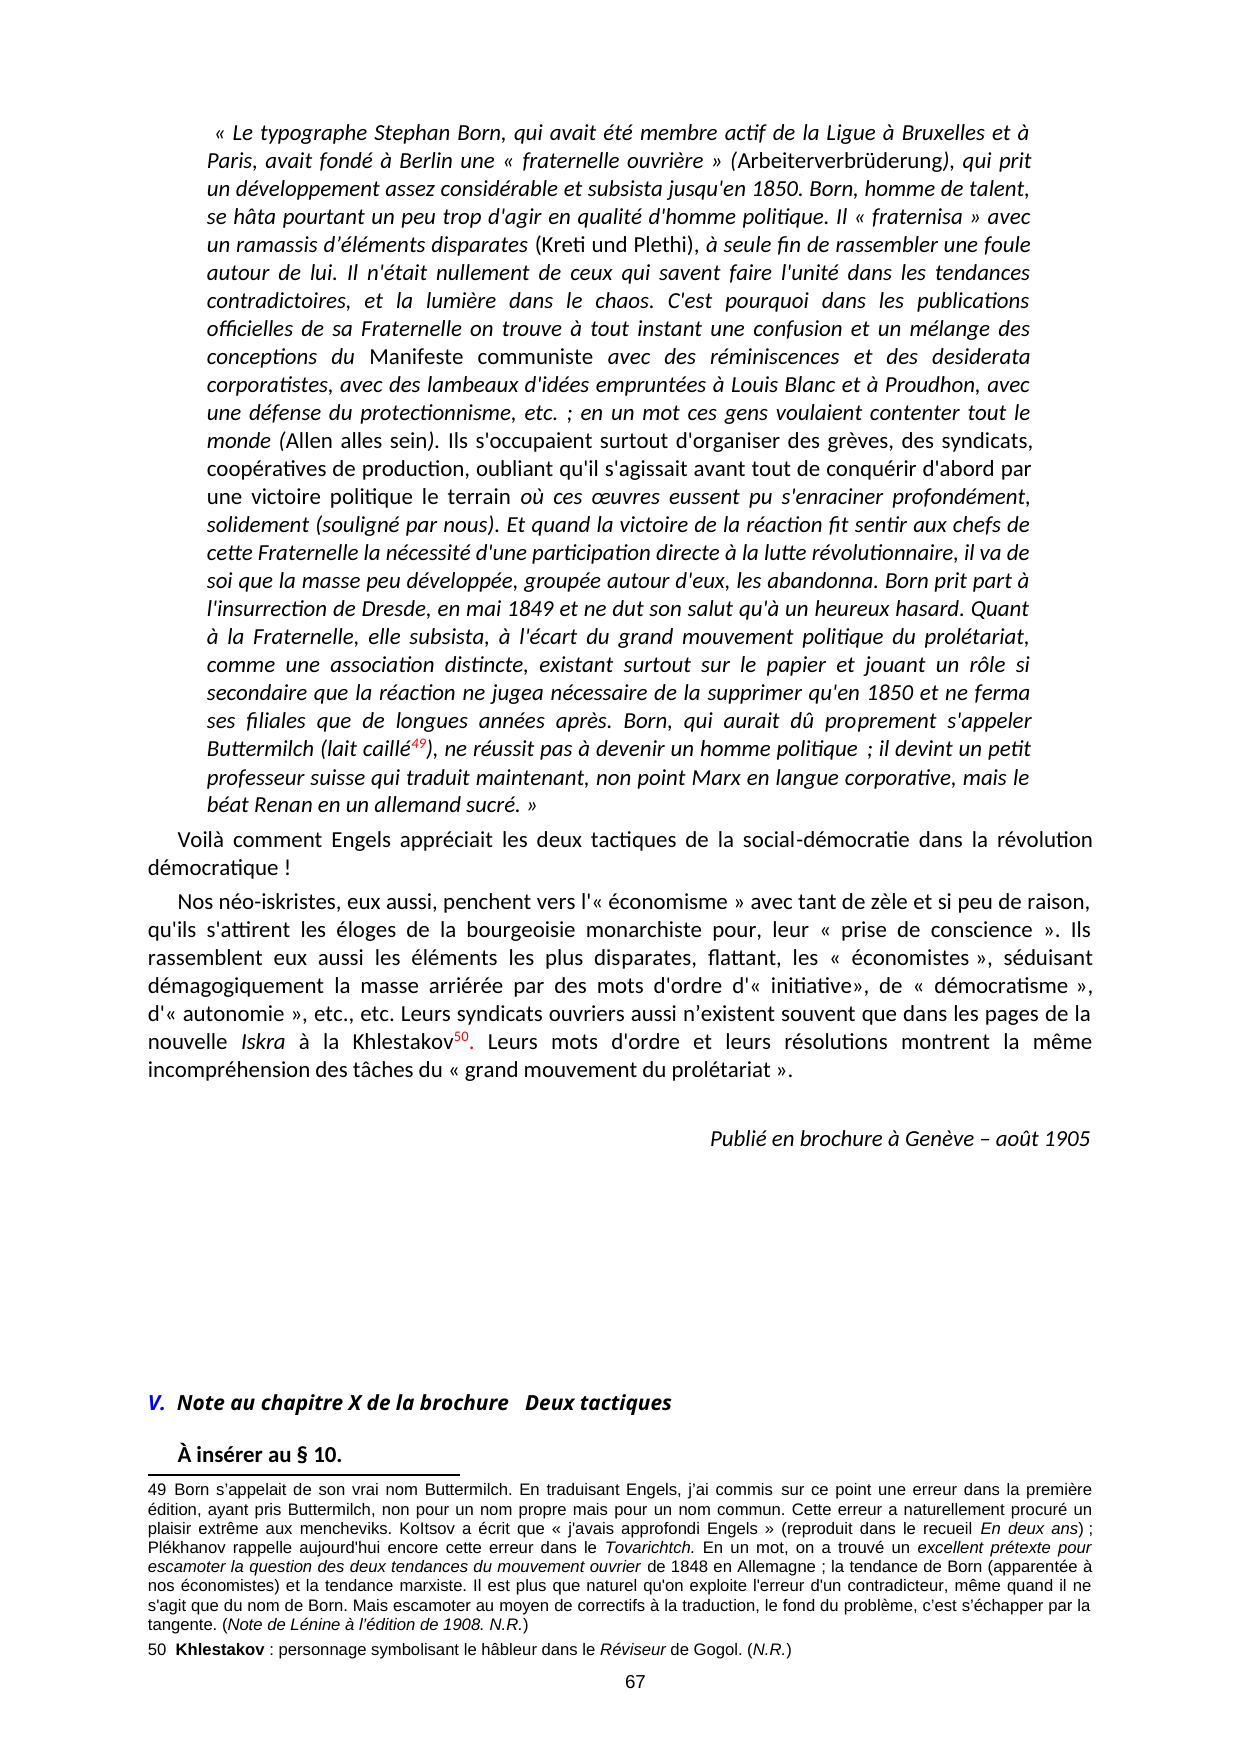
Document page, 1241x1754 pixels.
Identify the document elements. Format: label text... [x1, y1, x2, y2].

subtitle V. Note au chapitre X de la brochure Deux tactiques [148, 1388, 1093, 1417]
text Voilà comment Engels appréciait les deux tactiques de la social‑démocratie dans la révolution démocratique ! [148, 825, 1093, 881]
text Khlestakov : personnage symbolisant le hâbleur dans le Réviseur de Gogol. (N.R.) [148, 1640, 1093, 1659]
text À insérer au § 10. [148, 1441, 1093, 1469]
text Born s’appelait de son vrai nom Buttermilch. En traduisant Engels, j’ai commis sur ce point une erreur dans la première édition, ayant pris Buttermilch, non pour un nom propre mais pour un nom commun. Cette erreur a naturellement procuré un plaisir extrême aux mencheviks. KoItsov a écrit que « j'avais approfondi Engels » (reproduit dans le recueil En deux ans) ; Plékhanov rappelle aujourd'hui encore cette erreur dans le Tovarichtch. En un mot, on a trouvé un excellent prétexte pour escamoter la question des deux tendances du mouvement ouvrier de 1848 en Allemagne ; la tendance de Born (apparentée à nos économistes) et la tendance marxiste. Il est plus que naturel qu'on exploite l'erreur d'un contradicteur, même quand il ne s'agit que du nom de Born. Mais escamoter au moyen de correctifs à la traduction, le fond du problème, c’est s’échapper par la tangente. (Note de Lénine à l’édition de 1908. N.R.) [148, 1476, 1093, 1634]
text « Le typographe Stephan Born, qui avait été membre actif de la Ligue à Bruxelles et à Paris, avait fondé à Berlin une « fraternelle ouvrière » (Arbeiterverbrüderung), qui prit un développement assez considérable et subsista jusqu'en 1850. Born, homme de talent, se hâta pourtant un peu trop d'agir en qualité d'homme politique. Il « fraternisa » avec un ramassis d’éléments disparates (Kreti und Plethi), à seule fin de rassembler une foule autour de lui. Il n'était nullement de ceux qui savent faire l'unité dans les tendances contradictoires, et la lumière dans le chaos. C'est pourquoi dans les publications officielles de sa Fraternelle on trouve à tout instant une confusion et un mélange des conceptions du Manifeste communiste avec des réminiscences et des desiderata corporatistes, avec des lambeaux d'idées empruntées à Louis Blanc et à Proudhon, avec une défense du protectionnisme, etc. ; en un mot ces gens voulaient contenter tout le monde (Allen alles sein). Ils s'occupaient surtout d'organiser des grèves, des syndicats, coopératives de production, oubliant qu'il s'agissait avant tout de conquérir d'abord par une victoire politique le terrain où ces œuvres eussent pu s'enraciner profondément, solidement (souligné par nous). Et quand la victoire de la réaction fit sentir aux chefs de cette Fraternelle la nécessité d'une participation directe à la lutte révolutionnaire, il va de soi que la masse peu développée, groupée autour d'eux, les abandonna. Born prit part à l'insurrection de Dresde, en mai 1849 et ne dut son salut qu'à un heureux hasard. Quant à la Fraternelle, elle subsista, à l'écart du grand mouvement politique du prolétariat, comme une association distincte, existant surtout sur le papier et jouant un rôle si secondaire que la réac­tion ne jugea nécessaire de la supprimer qu'en 1850 et ne ferma ses filiales que de longues années après. Born, qui aurait dû pro­prement s'appeler Buttermilch (lait caillé), ne réussit pas à devenir un homme politique ; il devint un petit professeur suisse qui traduit maintenant, non point Marx en langue corporative, mais le béat Renan en un allemand sucré. » [207, 118, 1034, 819]
text Nos néo‑iskristes, eux aussi, penchent vers l'« économisme » avec tant de zèle et si peu de raison, qu'ils s'attirent les éloges de la bourgeoisie monarchiste pour, leur « prise de conscience ». Ils rassemblent eux aussi les éléments les plus dis­parates, flattant, les « économistes », séduisant démagogiquement la masse arriérée par des mots d'ordre d'« initiative», de « démocratisme »­, d'« autonomie », etc., etc. Leurs syndicats ouvriers aussi n’existent souvent que dans les pages de la nouvelle Iskra à la Khlestakov. Leurs mots d'ordre et leurs résolutions montrent la même incompréhension des tâches du « grand mouvement du prolétariat ». [148, 887, 1093, 1083]
subtitle Publié en brochure à Genève – août 1905 [148, 1124, 1093, 1152]
